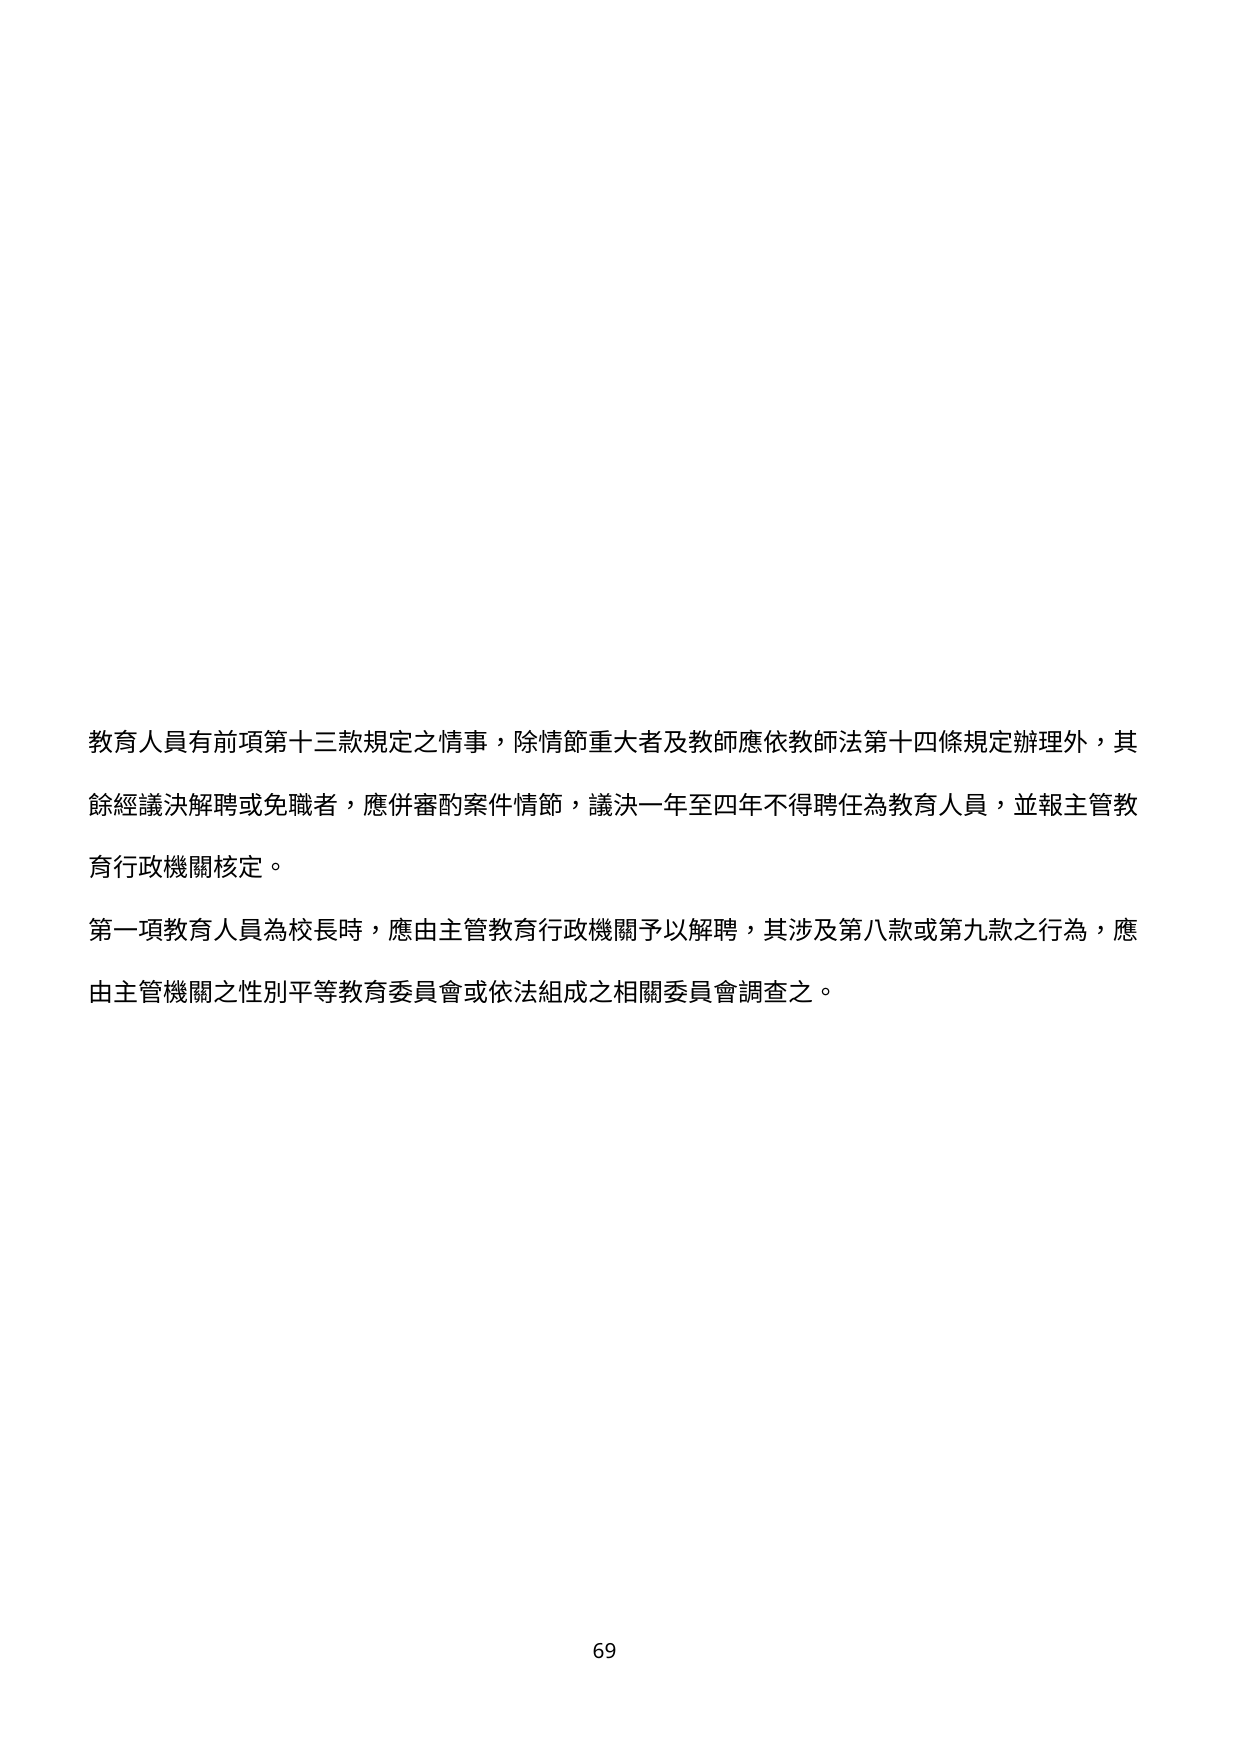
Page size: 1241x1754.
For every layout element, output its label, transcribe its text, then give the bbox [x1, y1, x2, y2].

text 由主管機關之性別平等教育委員會或依法組成之相關委員會調查之。 [89, 949, 1157, 1012]
text 教育人員有前項第十三款規定之情事，除情節重大者及教師應依教師法第十四條規定辦理外，其 [89, 699, 1157, 762]
text 育行政機關核定。 [89, 824, 1157, 887]
text 餘經議決解聘或免職者，應併審酌案件情節，議決一年至四年不得聘任為教育人員，並報主管教 [89, 762, 1157, 824]
text 第一項教育人員為校長時，應由主管教育行政機關予以解聘，其涉及第八款或第九款之行為，應 [89, 887, 1157, 949]
